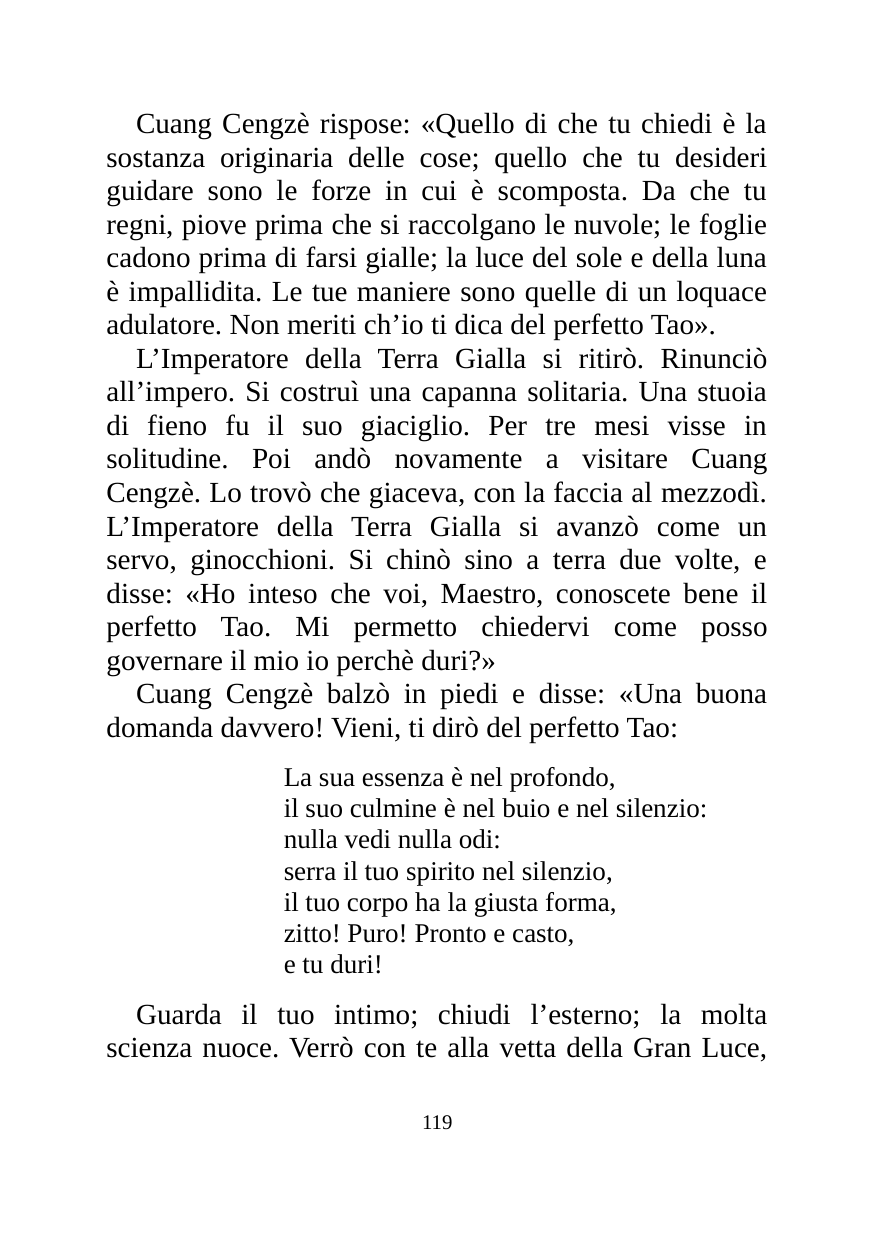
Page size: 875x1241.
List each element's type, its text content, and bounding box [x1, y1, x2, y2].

text Cuang Cengzè balzò in piedi e disse: «Una buona domanda davvero! Vieni, ti dirò del perfetto Tao: [106, 676, 768, 743]
text Cuang Cengzè rispose: «Quello di che tu chiedi è la sostanza originaria delle cose; quello che tu desideri guidare sono le forze in cui è scomposta. Da che tu regni, piove prima che si raccolgano le nuvole; le foglie cadono prima di farsi gialle; la luce del sole e della luna è impallidita. Le tue maniere sono quelle di un loquace adulatore. Non meriti ch’io ti dica del perfetto Tao». [106, 106, 768, 341]
text Guarda il tuo intimo; chiudi l’esterno; la molta scienza nuoce. Verrò con te alla vetta della Gran Luce, [106, 997, 768, 1064]
text L’Imperatore della Terra Gialla si ritirò. Rinunciò all’impero. Si costruì una capanna solitaria. Una stuoia di fieno fu il suo giaciglio. Per tre mesi visse in solitudine. Poi andò novamente a visitare Cuang Cengzè. Lo trovò che giaceva, con la faccia al mezzodì. L’Imperatore della Terra Gialla si avanzò come un servo, ginocchioni. Si chinò sino a terra due volte, e disse: «Ho inteso che voi, Maestro, conoscete bene il perfetto Tao. Mi permetto chiedervi come posso governare il mio io perchè duri?» [106, 341, 768, 676]
text La sua essenza è nel profondo, il suo culmine è nel buio e nel silenzio: nulla vedi nulla odi: serra il tuo spirito nel silenzio, il tuo corpo ha la giusta forma, zitto! Puro! Pronto e casto, e tu duri! [283, 761, 768, 979]
